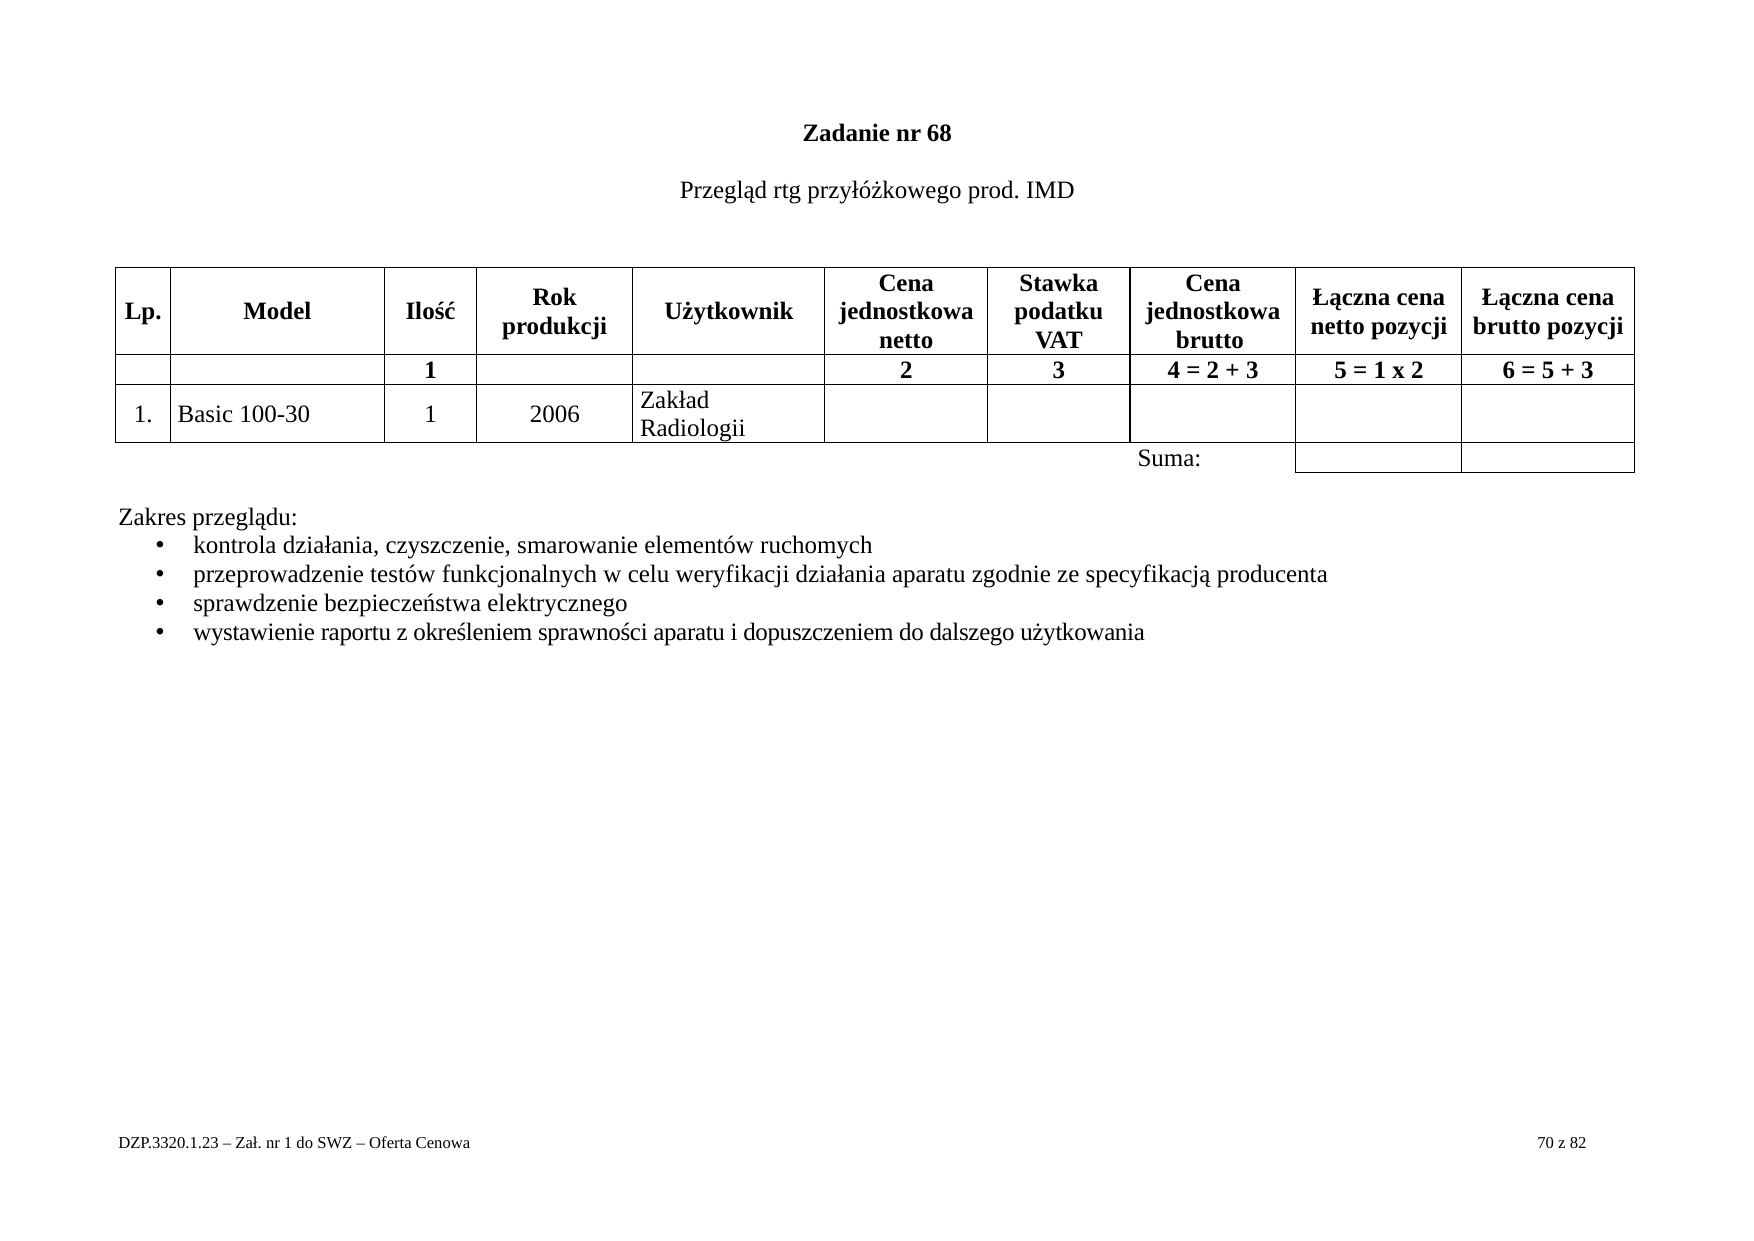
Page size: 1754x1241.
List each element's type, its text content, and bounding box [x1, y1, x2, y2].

table_cell [171, 355, 384, 384]
table_cell [384, 443, 476, 472]
list wystawienie raportu z określeniem sprawności aparatu i dopuszczeniem do dalszego użytkowania [156, 617, 1636, 646]
table_cell [987, 443, 1130, 472]
table_cell Basic 100-30 [171, 385, 384, 442]
table_cell [988, 385, 1129, 442]
table_cell 1 [385, 355, 476, 384]
table_header Użytkownik [633, 268, 824, 354]
table_cell [170, 443, 384, 472]
title Przegląd rtg przyłóżkowego prod. IMD [118, 176, 1636, 204]
table_cell [1131, 385, 1295, 442]
table_cell 5 = 1 x 2 [1296, 355, 1461, 384]
table_cell Suma: [1130, 443, 1295, 472]
table_cell [116, 355, 170, 384]
table_cell 1. [116, 385, 170, 442]
table_cell [825, 443, 987, 472]
list kontrola działania, czyszczenie, smarowanie elementów ruchomych [156, 531, 1636, 559]
text Zakres przeglądu: [118, 502, 1636, 531]
table_header Ilość [385, 268, 476, 354]
table_cell [1462, 385, 1634, 442]
table_header Lp. [116, 268, 170, 354]
table_cell Zakład Radiologii [633, 385, 824, 442]
table_header Stawka podatku VAT [988, 268, 1129, 354]
table_header Model [171, 268, 384, 354]
table_cell [1296, 385, 1461, 442]
table_header Rok produkcji [477, 268, 632, 354]
table_cell [477, 355, 632, 384]
table_cell 6 = 5 + 3 [1462, 355, 1634, 384]
table_header Cena jednostkowa brutto [1131, 268, 1295, 354]
table_cell [1462, 443, 1634, 472]
table_cell [633, 355, 824, 384]
table_cell 3 [988, 355, 1129, 384]
table_header Cena jednostkowa netto [825, 268, 987, 354]
table_cell [116, 443, 170, 472]
table_cell 2 [825, 355, 987, 384]
table_cell 4 = 2 + 3 [1131, 355, 1295, 384]
title Zadanie nr 68 [118, 118, 1636, 147]
table_cell 1 [385, 385, 476, 442]
table_cell [476, 443, 632, 472]
table_cell [633, 443, 825, 472]
table_cell [1296, 443, 1461, 472]
table_cell 2006 [477, 385, 632, 442]
list sprawdzenie bezpieczeństwa elektrycznego [156, 588, 1636, 617]
table_header Łączna cena netto pozycji [1296, 268, 1461, 354]
table_cell [825, 385, 987, 442]
list przeprowadzenie testów funkcjonalnych w celu weryfikacji działania aparatu zgodnie ze specyfikacją producenta [156, 559, 1636, 588]
table_header Łączna cena brutto pozycji [1462, 268, 1634, 354]
